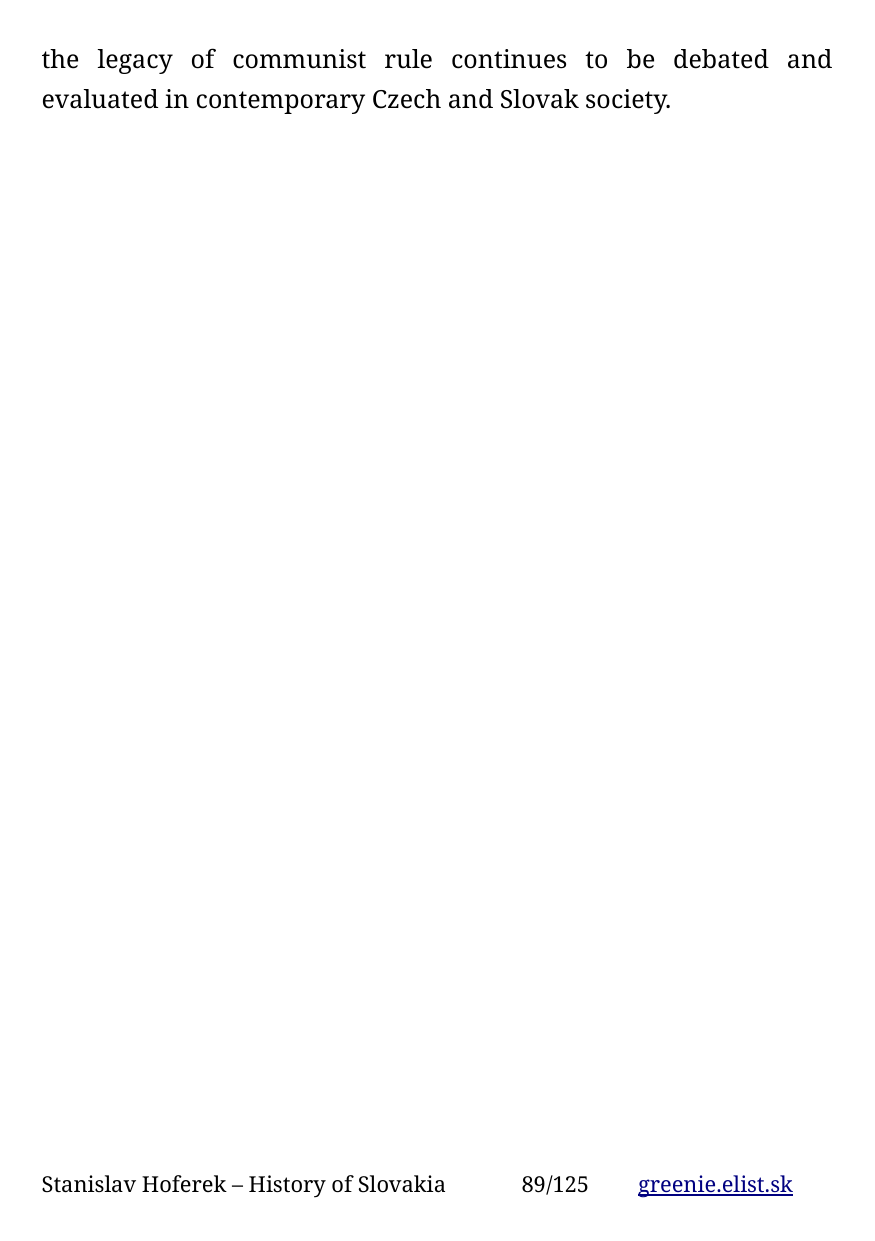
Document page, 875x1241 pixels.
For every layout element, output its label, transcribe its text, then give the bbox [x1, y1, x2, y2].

text the legacy of communist rule continues to be debated and evaluated in contemporary Czech and Slovak society. [41, 41, 833, 116]
